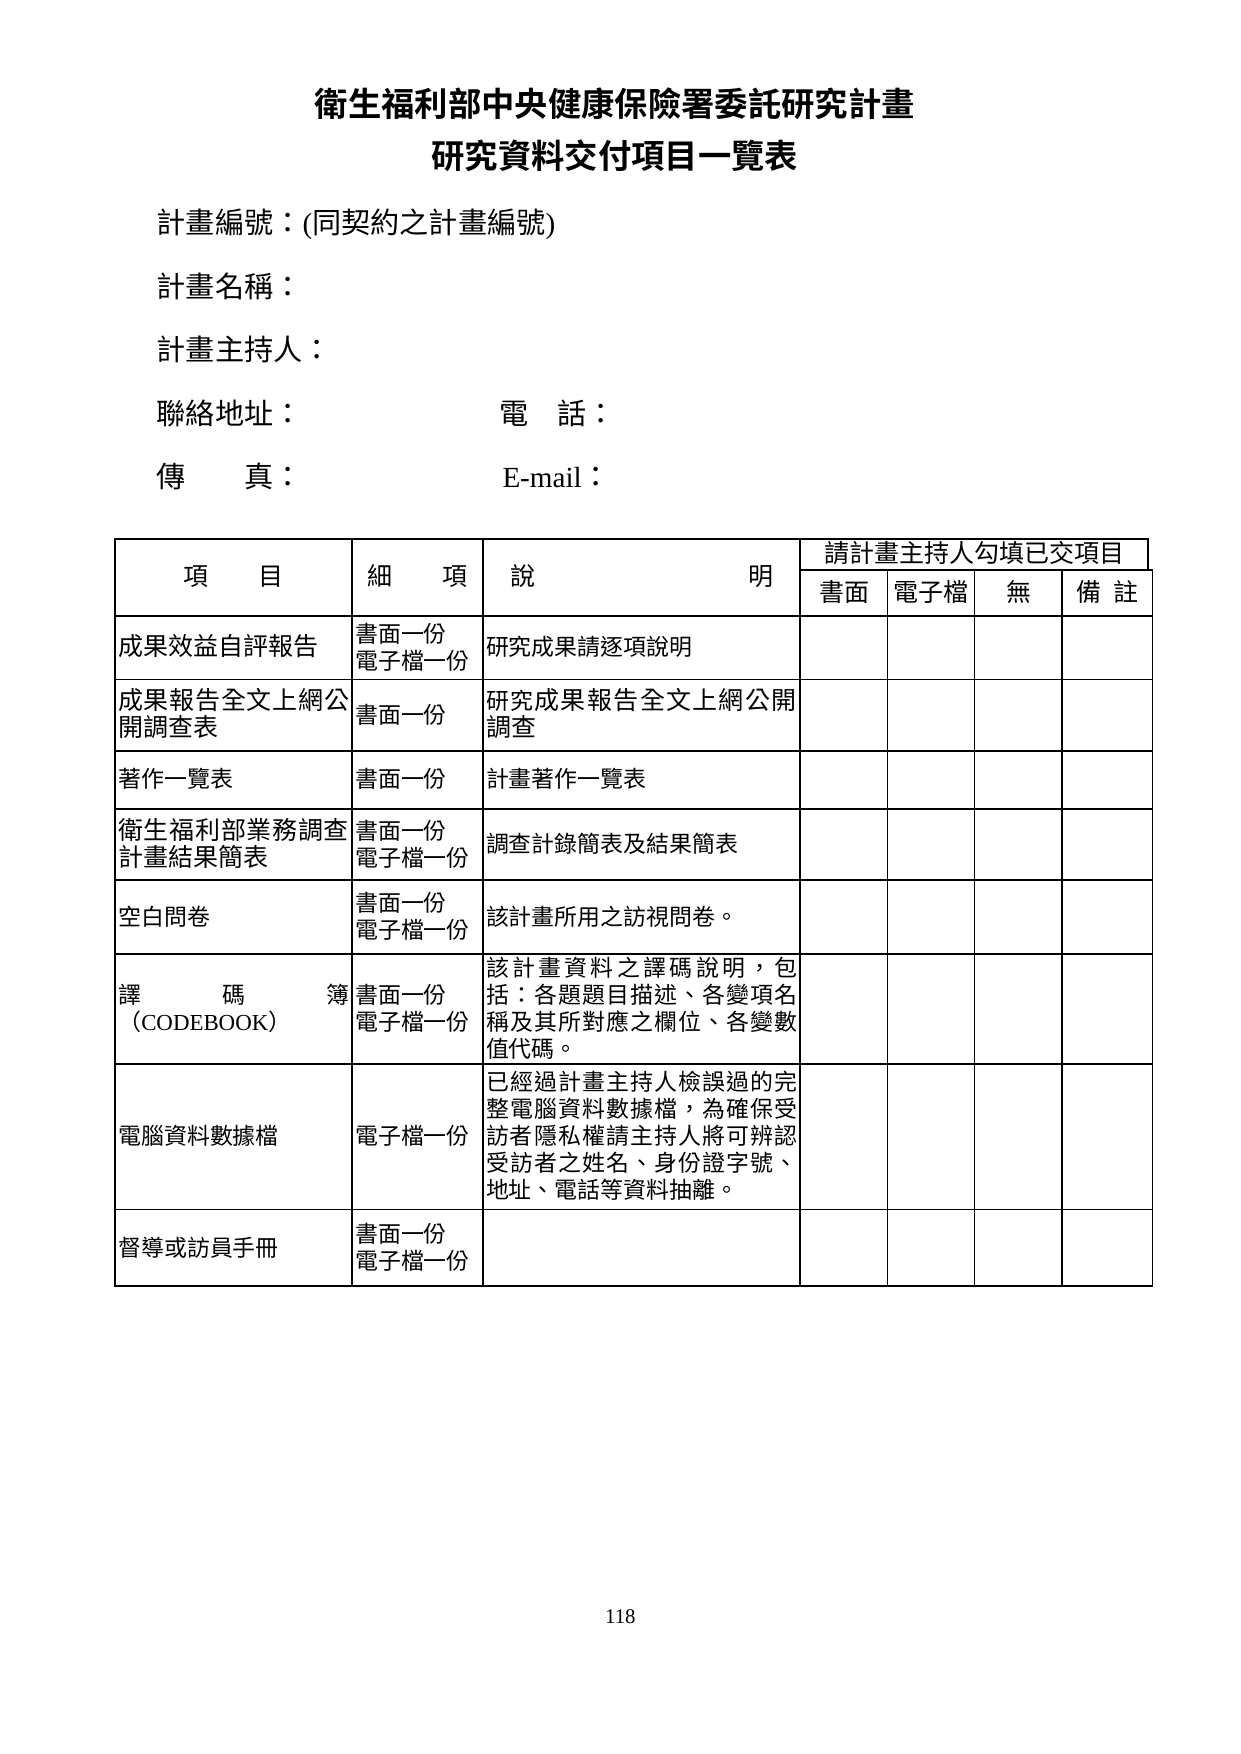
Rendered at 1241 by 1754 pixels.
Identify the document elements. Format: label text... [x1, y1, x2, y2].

table_cell 電子檔 [888, 571, 974, 615]
table_cell [888, 810, 974, 879]
table_cell [1063, 1210, 1152, 1285]
table_cell [801, 881, 887, 953]
table_cell [888, 881, 974, 953]
table_cell [888, 955, 974, 1063]
table_cell 成果效益自評報告 [116, 617, 351, 678]
table_cell 已經過計畫主持人檢誤過的完整電腦資料數據檔，為確保受訪者隱私權請主持人將可辨認受訪者之姓名、身份證字號、地址、電話等資料抽離。 [484, 1065, 799, 1209]
table_cell 研究成果報告全文上網公開調查 [484, 680, 799, 750]
table_cell 書面一份 電子檔一份 [353, 1210, 482, 1285]
table_cell [888, 680, 974, 750]
table_cell 成果報告全文上網公開調查表 [116, 680, 351, 750]
table_cell 備 註 [1063, 571, 1152, 615]
table_cell 計畫著作一覽表 [484, 752, 799, 808]
table_header 請計畫主持人勾填已交項目 [801, 540, 1147, 569]
table_cell [888, 1210, 974, 1285]
table_cell 調查計錄簡表及結果簡表 [484, 810, 799, 879]
text 傳 真： E-mail： [156, 454, 1128, 496]
table_header 項 目 [116, 540, 351, 615]
table_cell [888, 752, 974, 808]
text 計畫名稱： [156, 263, 1128, 306]
table_cell [1063, 1065, 1152, 1209]
table_cell 督導或訪員手冊 [116, 1210, 351, 1285]
table_cell [975, 680, 1061, 750]
table_cell [1063, 680, 1152, 750]
text 計畫主持人： [156, 327, 1128, 369]
table_cell [975, 881, 1061, 953]
table_cell [975, 1210, 1061, 1285]
table_cell 書面一份 電子檔一份 [353, 810, 482, 879]
table_cell 無 [975, 571, 1061, 615]
table_cell [1063, 752, 1152, 808]
table_header 細 項 [353, 540, 482, 615]
table_cell 衛生福利部業務調查計畫結果簡表 [116, 810, 351, 879]
table_cell 譯碼簿（CODEBOOK） [116, 955, 351, 1063]
text 計畫編號：(同契約之計畫編號) [156, 200, 1128, 242]
table_header 說 明 [484, 540, 799, 615]
table_cell [484, 1210, 799, 1285]
table_cell [801, 955, 887, 1063]
table_cell [975, 617, 1061, 678]
table_cell [801, 1065, 887, 1209]
text 聯絡地址： 電 話： [156, 390, 1128, 433]
table_cell [801, 1210, 887, 1285]
table_cell [975, 752, 1061, 808]
table_cell [975, 1065, 1061, 1209]
table_cell 書面 [801, 571, 887, 615]
table_cell [1063, 810, 1152, 879]
table_cell 研究成果請逐項說明 [484, 617, 799, 678]
table_cell 書面一份 [353, 752, 482, 808]
text 衛生福利部中央健康保險署委託研究計畫 [112, 75, 1117, 127]
table_cell [888, 1065, 974, 1209]
table_cell [975, 955, 1061, 1063]
table_cell 書面一份 電子檔一份 [353, 881, 482, 953]
table_cell [801, 680, 887, 750]
table_cell 電腦資料數據檔 [116, 1065, 351, 1209]
table_cell [801, 752, 887, 808]
table_cell 著作一覽表 [116, 752, 351, 808]
table_cell 書面一份 電子檔一份 [353, 617, 482, 678]
table_cell [888, 617, 974, 678]
table_cell 書面一份 電子檔一份 [353, 955, 482, 1063]
table_cell [801, 617, 887, 678]
table_cell 電子檔一份 [353, 1065, 482, 1209]
table_cell 書面一份 [353, 680, 482, 750]
table_cell 該計畫所用之訪視問卷。 [484, 881, 799, 953]
table_cell [975, 810, 1061, 879]
table_cell [1063, 881, 1152, 953]
table_cell [801, 810, 887, 879]
table_cell 該計畫資料之譯碼說明，包括：各題題目描述、各變項名稱及其所對應之欄位、各變數值代碼。 [484, 955, 799, 1063]
table_cell 空白問卷 [116, 881, 351, 953]
table_cell [1063, 955, 1152, 1063]
table_cell [1063, 617, 1152, 678]
text 研究資料交付項目一覽表 [112, 127, 1117, 179]
